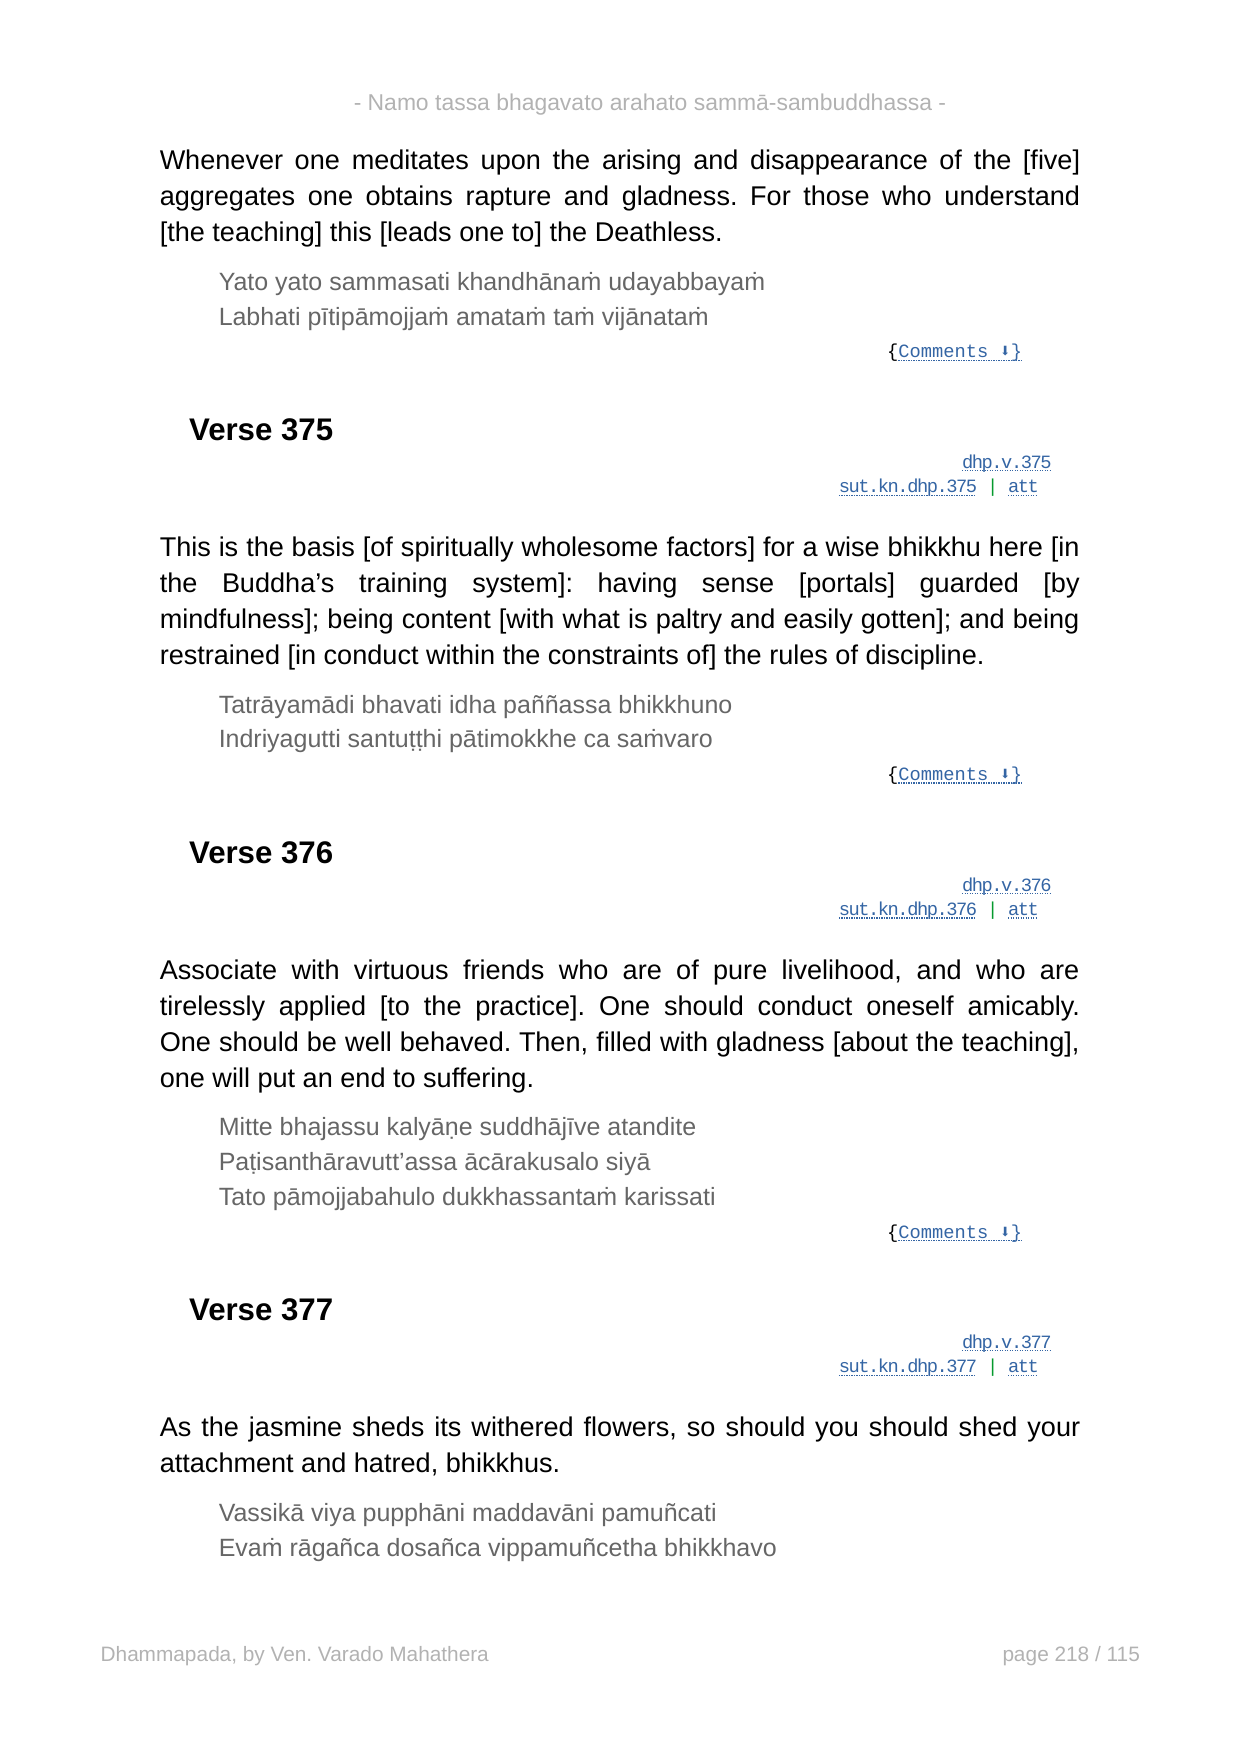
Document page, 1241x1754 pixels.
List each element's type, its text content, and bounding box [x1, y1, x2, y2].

text dhp.v.376 sut.kn.dhp.376 | att [159, 876, 1051, 921]
text Indriyagutti santuṭṭhi pātimokkhe ca saṁvaro [218, 724, 1110, 753]
text dhp.v.377 sut.kn.dhp.377 | att [159, 1333, 1051, 1378]
text dhp.v.375 sut.kn.dhp.375 | att [159, 453, 1051, 498]
text Associate with virtuous friends who are of pure livelihood, and who are tirelessly applied [to the practice]. One should conduct oneself amicably. One should be well behaved. Then, filled with gladness [about the teaching], one will put an end to suffering. [159, 954, 1081, 1093]
text {Comments ⬇} [159, 342, 1022, 363]
text Tato pāmojjabahulo dukkhassantaṁ karissati [218, 1182, 1110, 1211]
text Labhati pītipāmojjaṁ amataṁ taṁ vijānataṁ [218, 302, 1110, 330]
subtitle Verse 377 [189, 1291, 1140, 1327]
text This is the basis [of spiritually wholesome factors] for a wise bhikkhu here [in the Buddha’s training system]: having sense [portals] guarded [by mindfulness]; being content [with what is paltry and easily gotten]; and being restrained [in conduct within the constraints of] the rules of discipline. [159, 531, 1081, 670]
subtitle Verse 375 [189, 411, 1140, 447]
text Paṭisanthāravutt’assa ācārakusalo siyā [218, 1147, 1110, 1176]
text {Comments ⬇} [159, 765, 1022, 786]
text Vassikā viya pupphāni maddavāni pamuñcati [218, 1498, 1110, 1527]
subtitle Verse 376 [189, 834, 1140, 869]
text Evaṁ rāgañca dosañca vippamuñcetha bhikkhavo [218, 1533, 1110, 1561]
text Whenever one meditates upon the arising and disappearance of the [five] aggregates one obtains rapture and gladness. For those who understand [the teaching] this [leads one to] the Deathless. [159, 144, 1081, 247]
text Mitte bhajassu kalyāṇe suddhājīve atandite [218, 1112, 1110, 1141]
text Yato yato sammasati khandhānaṁ udayabbayaṁ [218, 267, 1110, 296]
text Tatrāyamādi bhavati idha paññassa bhikkhuno [218, 690, 1110, 718]
text {Comments ⬇} [159, 1222, 1022, 1244]
text As the jasmine sheds its withered flowers, so should you should shed your attachment and hatred, bhikkhus. [159, 1411, 1081, 1478]
